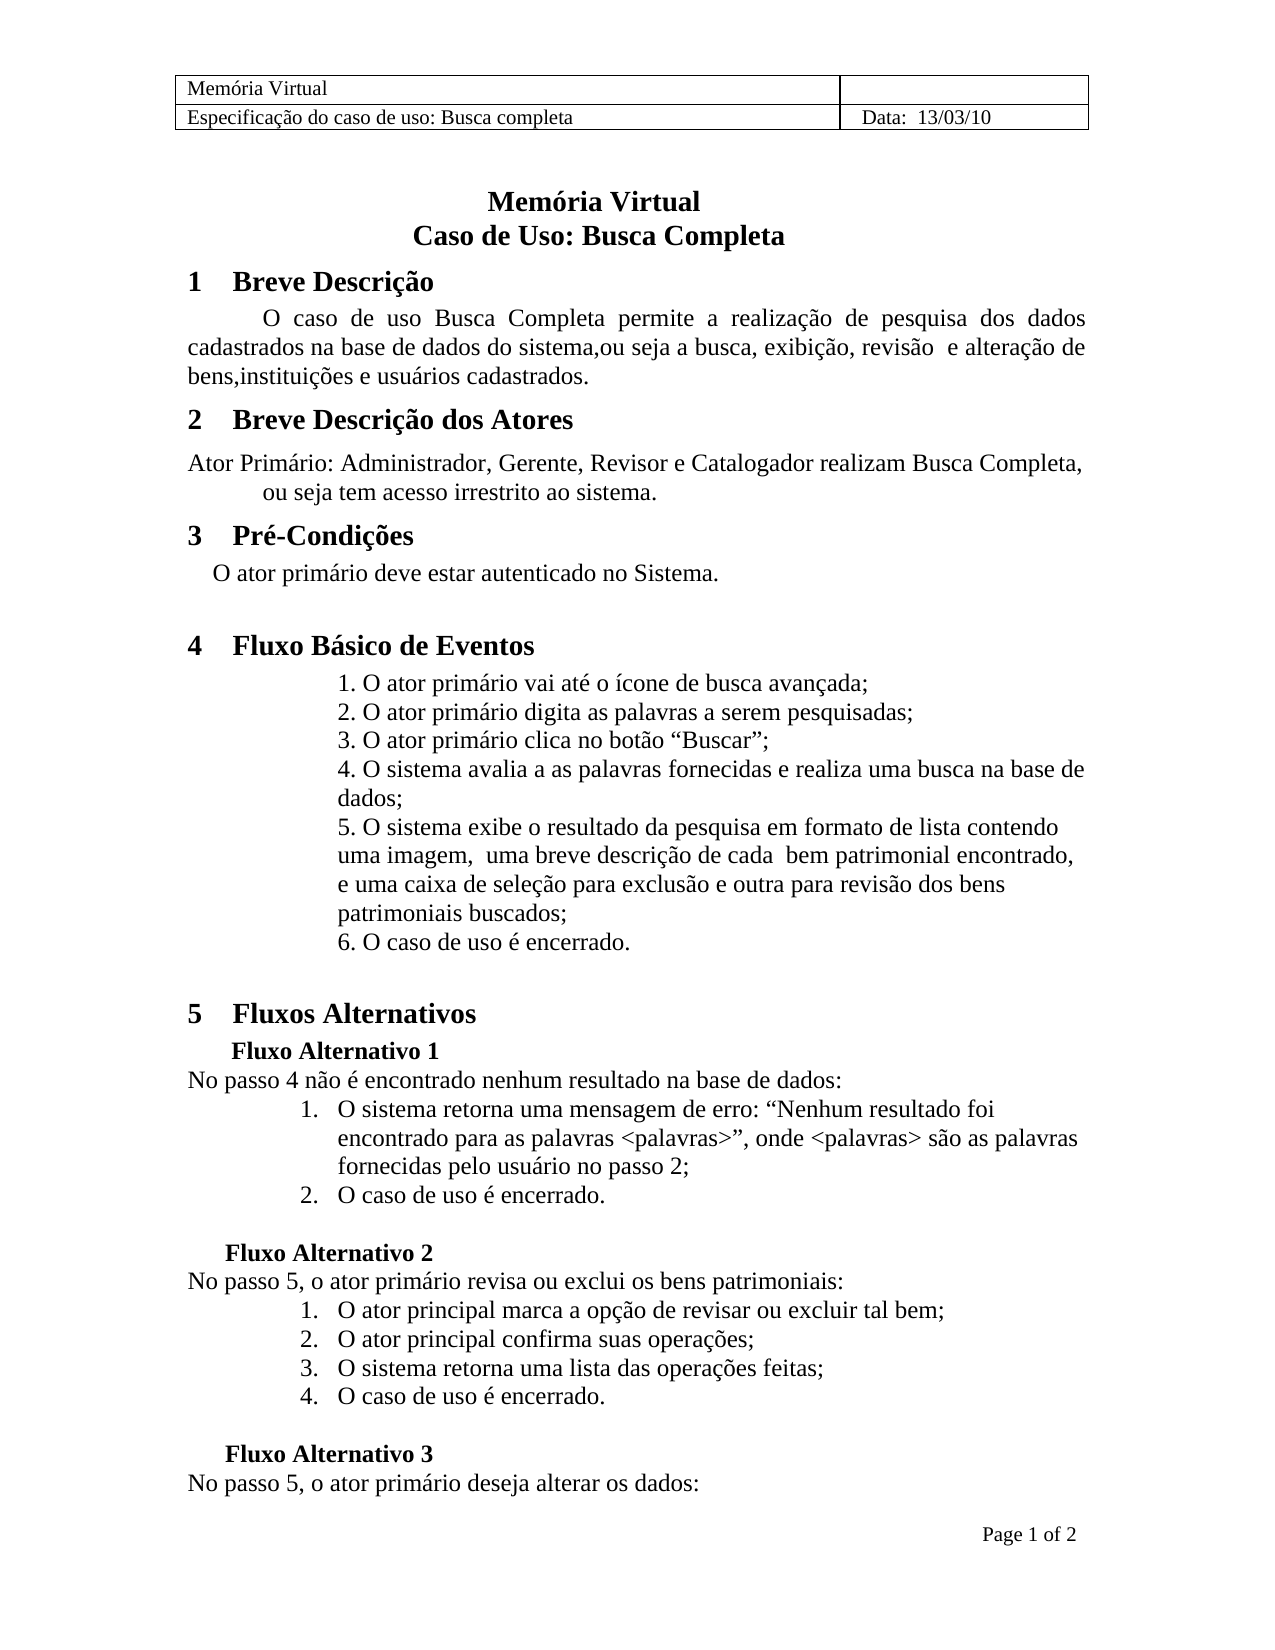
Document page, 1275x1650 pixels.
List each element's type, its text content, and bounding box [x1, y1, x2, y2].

list 2. O ator primário digita as palavras a serem pesquisadas; [300, 697, 1087, 725]
list 1. O ator primário vai até o ícone de busca avançada; [300, 668, 1087, 697]
list O caso de uso é encerrado. [300, 1381, 1087, 1410]
text No passo 5, o ator primário revisa ou exclui os bens patrimoniais: [187, 1266, 1087, 1295]
list 5. O sistema exibe o resultado da pesquisa em formato de lista contendo uma imagem, uma breve descrição de cada bem patrimonial encontrado, e uma caixa de seleção para exclusão e outra para revisão dos bens patrimoniais buscados; [300, 812, 1087, 927]
text O caso de uso Busca Completa permite a realização de pesquisa dos dados cadastrados na base de dados do sistema,ou seja a busca, exibição, revisão e alteração de bens,instituições e usuários cadastrados. [187, 303, 1087, 390]
text Fluxo Alternativo 2 [187, 1238, 1087, 1266]
list O ator principal confirma suas operações; [300, 1324, 1087, 1353]
subtitle Fluxo Básico de Eventos [187, 628, 1087, 662]
text No passo 4 não é encontrado nenhum resultado na base de dados: [187, 1065, 1087, 1094]
text 6. O caso de uso é encerrado. [187, 927, 1087, 955]
subtitle Breve Descrição dos Atores [187, 402, 1087, 436]
title Memória Virtual Caso de Uso: Busca Completa [187, 184, 1087, 251]
list 3. O ator primário clica no botão “Buscar”; [300, 725, 1087, 754]
list O ator principal marca a opção de revisar ou excluir tal bem; [300, 1295, 1087, 1324]
text Fluxo Alternativo 3 [187, 1439, 1087, 1468]
text Fluxo Alternativo 1 [187, 1036, 1087, 1065]
subtitle Ator Primário: Administrador, Gerente, Revisor e Catalogador realizam Busca Completa, ou seja tem acesso irrestrito ao sistema. [187, 448, 1087, 506]
list O caso de uso é encerrado. [300, 1180, 1087, 1209]
text O ator primário deve estar autenticado no Sistema. [187, 558, 1087, 587]
text No passo 5, o ator primário deseja alterar os dados: [187, 1468, 1087, 1496]
subtitle Pré-Condições [187, 518, 1087, 552]
subtitle Fluxos Alternativos [187, 997, 1087, 1030]
subtitle Breve Descrição [187, 264, 1087, 297]
list 4. O sistema avalia a as palavras fornecidas e realiza uma busca na base de dados; [300, 754, 1087, 812]
list O sistema retorna uma mensagem de erro: “Nenhum resultado foi encontrado para as palavras <palavras>”, onde <palavras> são as palavras fornecidas pelo usuário no passo 2; [300, 1094, 1087, 1180]
list O sistema retorna uma lista das operações feitas; [300, 1353, 1087, 1381]
